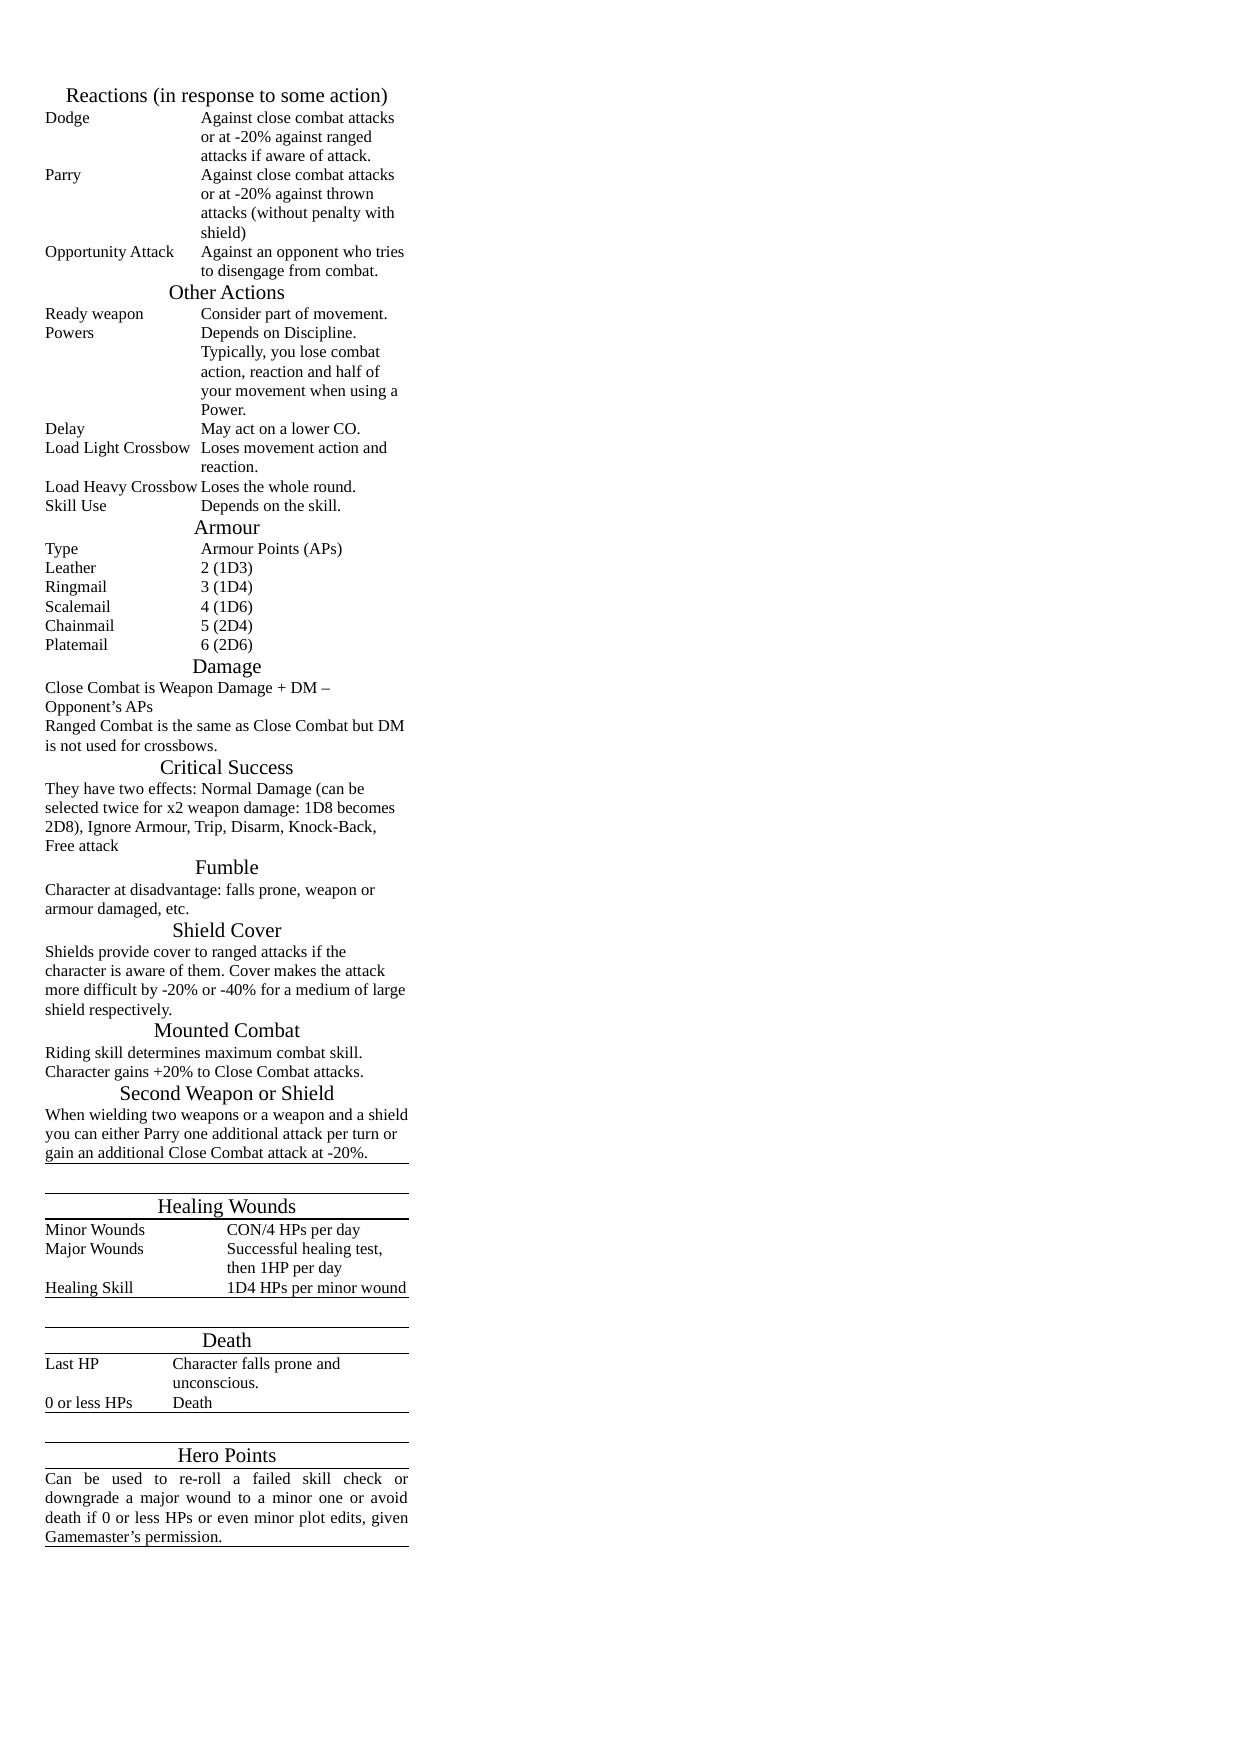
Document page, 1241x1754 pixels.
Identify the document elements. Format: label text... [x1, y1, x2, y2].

table_cell Shields provide cover to ranged attacks if the character is aware of them. Cover makes the attack more difficult by -20% or -40% for a medium of large shield respectively. [45, 942, 408, 1018]
table_cell Ranged Combat is the same as Close Combat but DM is not used for crossbows. [45, 716, 408, 754]
table_cell Ready weapon [45, 304, 201, 323]
table_cell 1D4 HPs per minor wound [227, 1278, 408, 1297]
table_cell 2 (1D3) [201, 558, 408, 577]
table_cell Loses the whole round. [201, 476, 408, 496]
table_cell Major Wounds [45, 1239, 227, 1277]
table_cell Riding skill determines maximum combat skill. Character gains +20% to Close Combat attacks. [45, 1043, 408, 1081]
table_cell Depends on the skill. [201, 496, 408, 515]
table_cell Loses movement action and reaction. [201, 438, 408, 476]
table_cell Second Weapon or Shield [45, 1081, 408, 1105]
table_cell Skill Use [45, 496, 201, 515]
table_cell Can be used to re-roll a failed skill check or downgrade a major wound to a minor one or avoid death if 0 or less HPs or even minor plot edits, given Gamemaster’s permission. [45, 1469, 408, 1546]
table_cell [45, 45, 201, 83]
table_cell Opportunity Attack [45, 242, 201, 280]
table_cell Ringmail [45, 577, 201, 596]
table_cell Load Heavy Crossbow [45, 476, 201, 496]
table_cell They have two effects: Normal Damage (can be selected twice for x2 weapon damage: 1D8 becomes 2D8), Ignore Armour, Trip, Disarm, Knock-Back, Free attack [45, 779, 408, 855]
table_cell Character at disadvantage: falls prone, weapon or armour damaged, etc. [45, 879, 408, 918]
table_cell Against an opponent who tries to disengage from combat. [201, 242, 408, 280]
table_cell Critical Success [45, 755, 408, 779]
table_cell Dodge [45, 108, 201, 165]
table_cell Against close combat attacks or at -20% against ranged attacks if aware of attack. [201, 108, 408, 165]
table_cell Death [173, 1393, 408, 1412]
table_cell Mounted Combat [45, 1019, 408, 1042]
table_cell Type [45, 539, 201, 558]
table_cell Delay [45, 419, 201, 438]
table_cell Load Light Crossbow [45, 438, 201, 476]
table_cell Armour Points (APs) [201, 539, 408, 558]
table_cell May act on a lower CO. [201, 419, 408, 438]
table_header Hero Points [45, 1443, 408, 1467]
table_cell Successful healing test, then 1HP per day [227, 1239, 408, 1277]
table_cell Minor Wounds [45, 1220, 227, 1239]
table_cell Depends on Discipline. Typically, you lose combat action, reaction and half of your movement when using a Power. [201, 323, 408, 419]
table_cell CON/4 HPs per day [227, 1220, 408, 1239]
table_cell Against close combat attacks or at -20% against thrown attacks (without penalty with shield) [201, 165, 408, 242]
table_cell Platemail [45, 635, 201, 654]
table_cell 4 (1D6) [201, 596, 408, 616]
table_header Death [45, 1328, 408, 1352]
table_cell Parry [45, 165, 201, 242]
table_cell Scalemail [45, 596, 201, 616]
table_cell Fumble [45, 855, 408, 879]
table_cell [201, 45, 408, 83]
table_cell Shield Cover [45, 918, 408, 942]
table_cell Character falls prone and unconscious. [173, 1354, 408, 1392]
table_header Healing Wounds [45, 1194, 408, 1218]
table_cell 5 (2D4) [201, 616, 408, 635]
table_cell 6 (2D6) [201, 635, 408, 654]
table_cell Armour [45, 515, 408, 539]
table_cell Last HP [45, 1354, 172, 1392]
table_cell Chainmail [45, 616, 201, 635]
table_cell Close Combat is Weapon Damage + DM – Opponent’s APs [45, 678, 408, 716]
table_cell Consider part of movement. [201, 304, 408, 323]
table_cell Other Actions [45, 280, 408, 304]
table_cell 0 or less HPs [45, 1393, 172, 1412]
table_cell Leather [45, 558, 201, 577]
table_cell When wielding two weapons or a weapon and a shield you can either Parry one additional attack per turn or gain an additional Close Combat attack at -20%. [45, 1105, 408, 1162]
table_cell 3 (1D4) [201, 577, 408, 596]
table_cell Healing Skill [45, 1278, 227, 1297]
table_cell Powers [45, 323, 201, 419]
table_cell Reactions (in response to some action) [45, 83, 408, 107]
table_cell Damage [45, 654, 408, 678]
